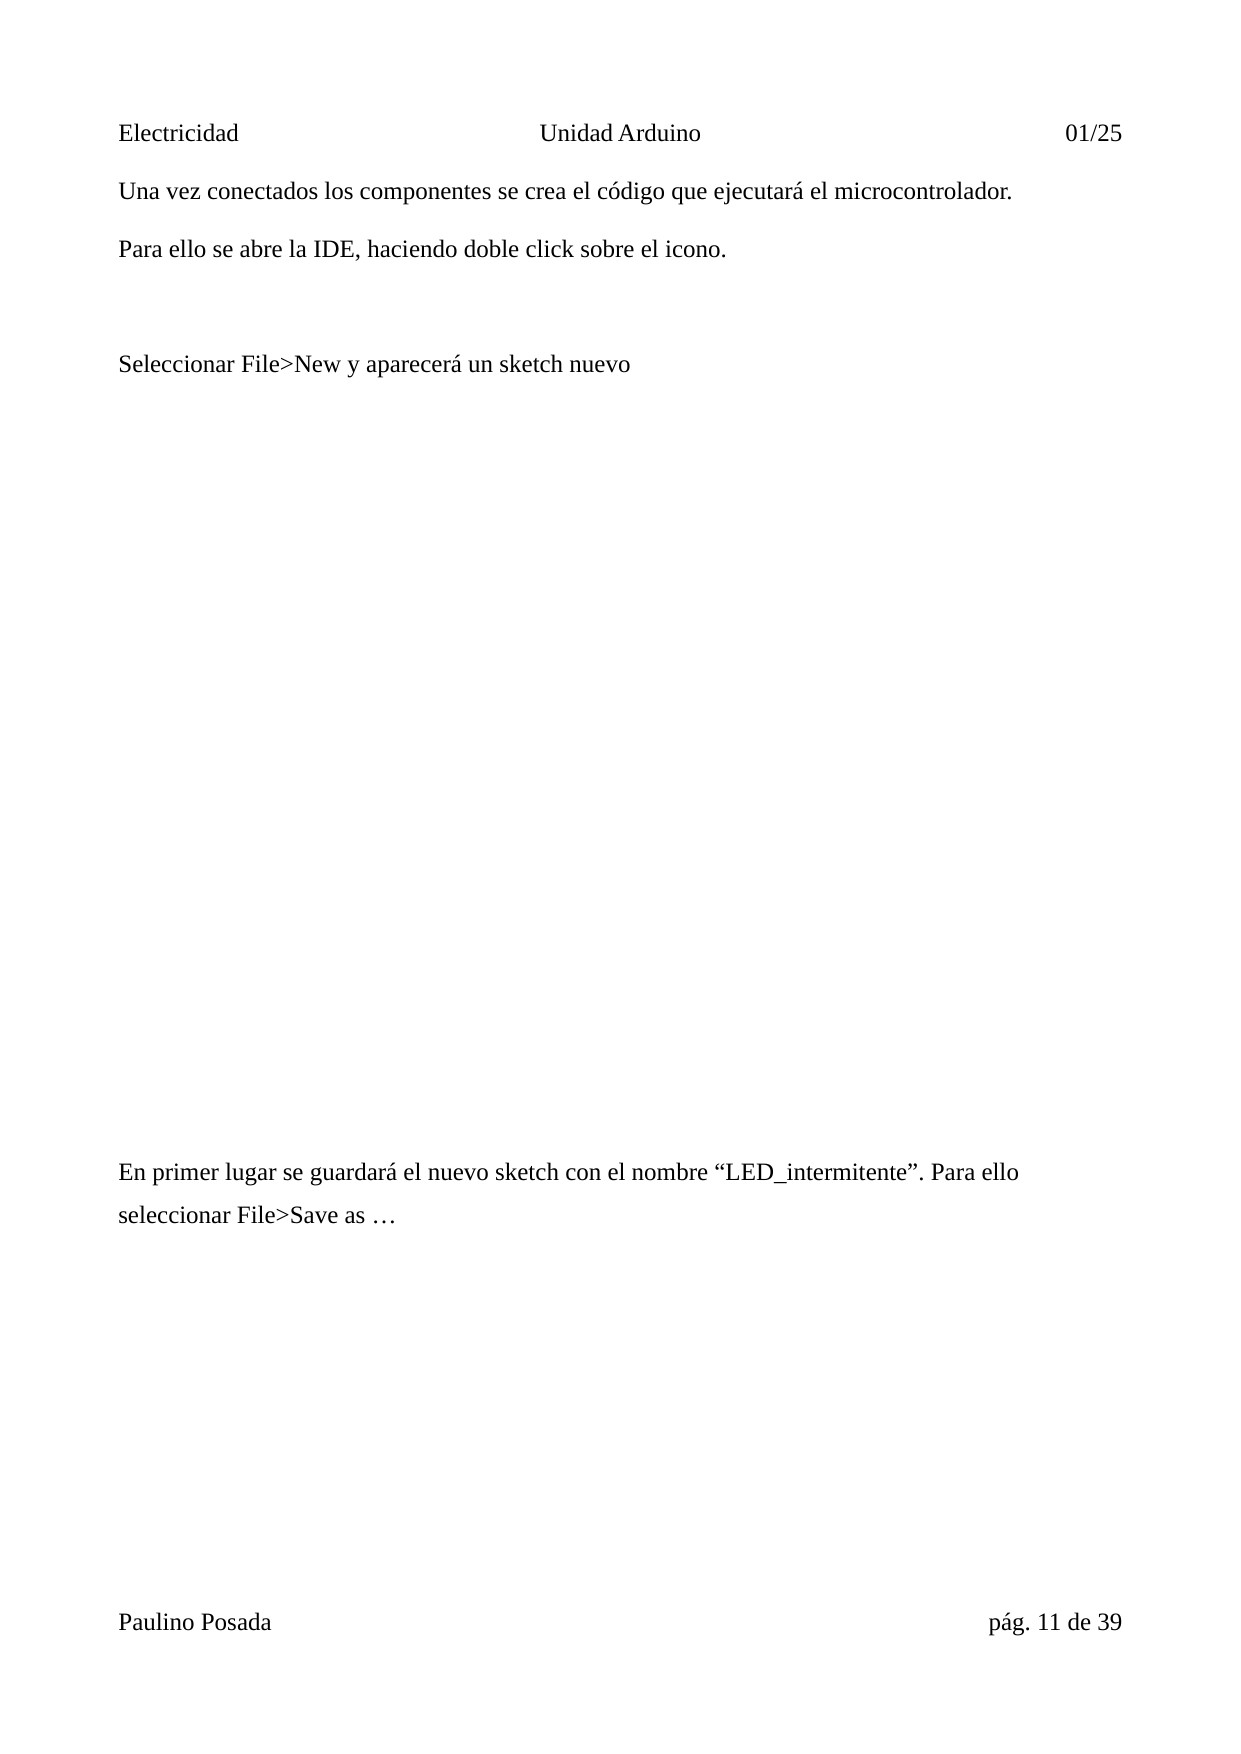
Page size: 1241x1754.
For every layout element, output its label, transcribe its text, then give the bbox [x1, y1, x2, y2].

text Para ello se abre la IDE, haciendo doble click sobre el icono. [118, 234, 1122, 263]
text En primer lugar se guardará el nuevo sketch con el nombre “LED_intermitente”. Para ello seleccionar File>Save as … [118, 1157, 1122, 1229]
text Una vez conectados los componentes se crea el código que ejecutará el microcontrolador. [118, 176, 1122, 205]
text Seleccionar File>New y aparecerá un sketch nuevo [118, 349, 1122, 378]
